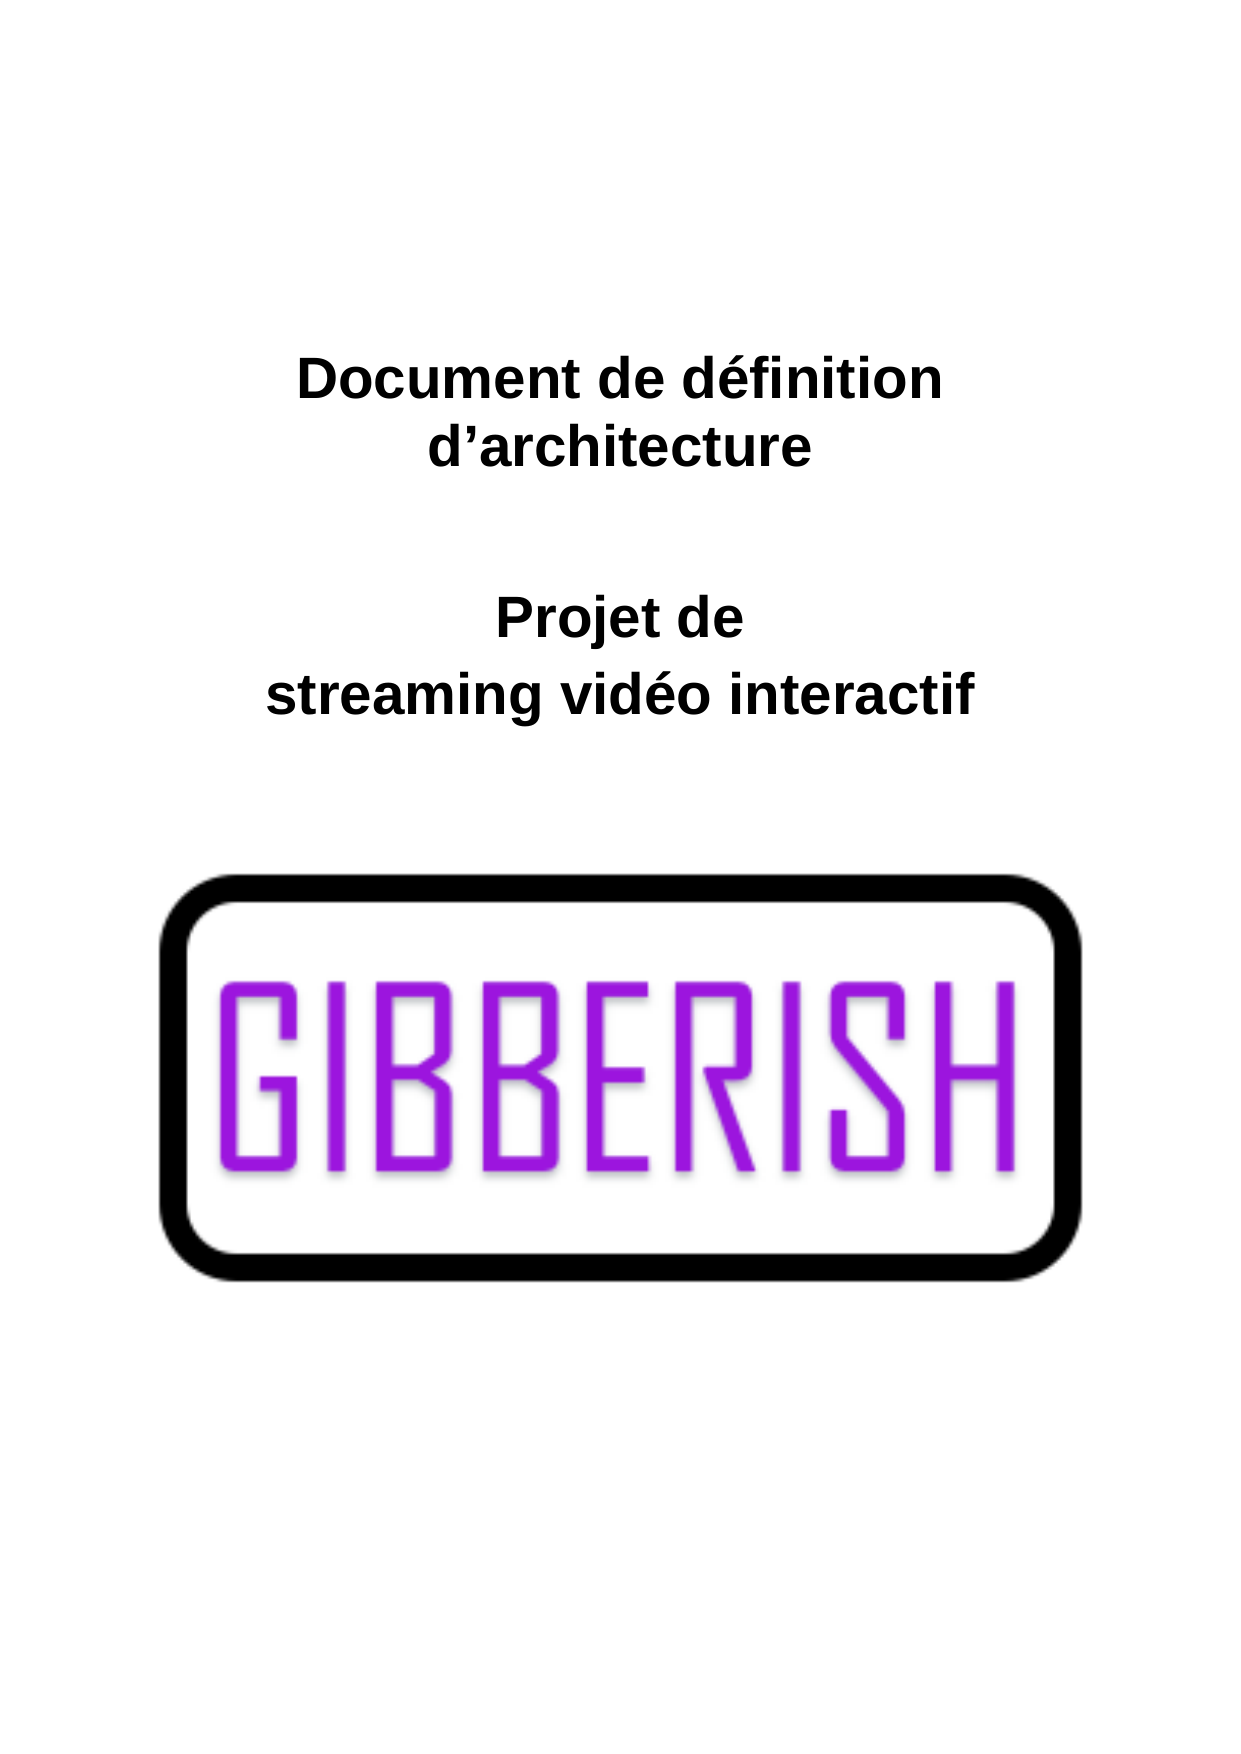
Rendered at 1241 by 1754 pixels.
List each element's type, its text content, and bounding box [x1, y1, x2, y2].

text Projet de streaming vidéo interactif [118, 582, 1122, 727]
title Document de définition d’architecture [118, 344, 1122, 478]
picture [133, 842, 1107, 1316]
